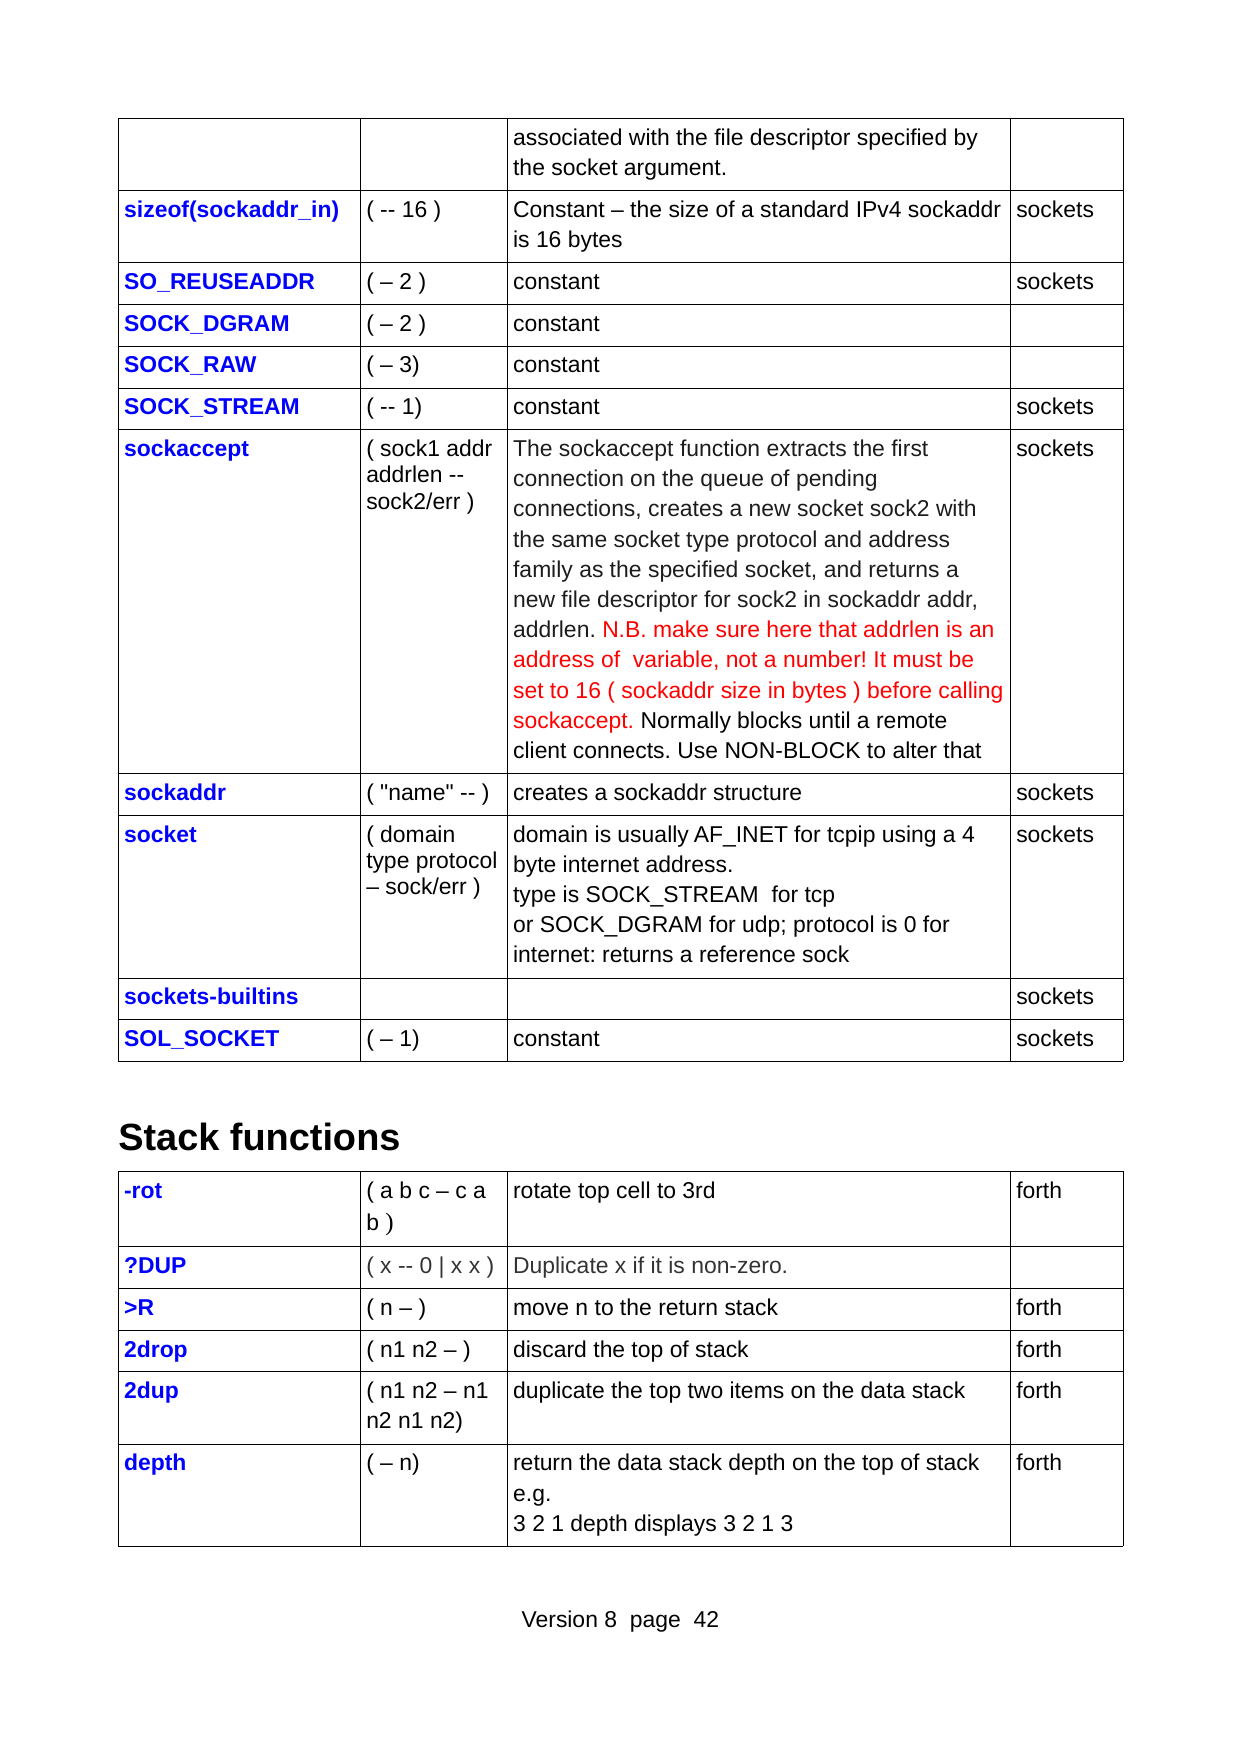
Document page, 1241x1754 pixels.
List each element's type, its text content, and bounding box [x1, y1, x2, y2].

table_cell ( – 2 ) [361, 263, 507, 304]
table_cell forth [1011, 1445, 1123, 1546]
table_cell SO_REUSEADDR [119, 263, 360, 304]
table_cell sizeof(sockaddr_in) [119, 191, 360, 262]
table_cell [1011, 1247, 1123, 1288]
table_cell return the data stack depth on the top of stack e.g. 3 2 1 depth displays 3 2 1 3 [508, 1445, 1010, 1546]
table_cell 2drop [119, 1331, 360, 1371]
table_cell ( -- 1) [361, 389, 507, 429]
table_cell associated with the file descriptor specified by the socket argument. [508, 119, 1010, 190]
table_cell ( x -- 0 | x x ) [361, 1247, 507, 1288]
table_cell sockets [1011, 263, 1123, 304]
table_cell constant [508, 389, 1010, 429]
table_cell forth [1011, 1289, 1123, 1330]
table_cell SOCK_DGRAM [119, 305, 360, 346]
table_cell [361, 979, 507, 1019]
table_cell [119, 119, 360, 190]
table_cell ( sock1 addr addrlen -- sock2/err ) [361, 430, 507, 773]
table_cell sockets [1011, 389, 1123, 429]
table_cell sockaccept [119, 430, 360, 773]
table_cell Duplicate x if it is non-zero. [508, 1247, 1010, 1288]
table_cell ( – 2 ) [361, 305, 507, 346]
table_cell ( -- 16 ) [361, 191, 507, 262]
table_cell constant [508, 263, 1010, 304]
table_cell constant [508, 305, 1010, 346]
table_cell SOCK_STREAM [119, 389, 360, 429]
table_cell 2dup [119, 1372, 360, 1443]
table_cell socket [119, 816, 360, 977]
table_cell ( – 3) [361, 347, 507, 387]
table_cell [508, 979, 1010, 1019]
table_cell forth [1011, 1372, 1123, 1443]
table_cell sockets [1011, 774, 1123, 815]
table_header rotate top cell to 3rd [508, 1172, 1010, 1246]
subtitle Stack functions [118, 1115, 1122, 1158]
table_cell ( n1 n2 – ) [361, 1331, 507, 1371]
table_cell creates a sockaddr structure [508, 774, 1010, 815]
table_cell ( – 1) [361, 1020, 507, 1061]
table_cell [1011, 305, 1123, 346]
table_cell SOCK_RAW [119, 347, 360, 387]
table_cell [1011, 347, 1123, 387]
table_cell Constant – the size of a standard IPv4 sockaddr is 16 bytes [508, 191, 1010, 262]
table_cell The sockaccept function extracts the first connection on the queue of pending connections, creates a new socket sock2 with the same socket type protocol and address family as the specified socket, and returns a new file descriptor for sock2 in sockaddr addr, addrlen. N.B. make sure here that addrlen is an address of variable, not a number! It must be set to 16 ( sockaddr size in bytes ) before calling sockaccept. Normally blocks until a remote client connects. Use NON-BLOCK to alter that [508, 430, 1010, 773]
table_cell ( n – ) [361, 1289, 507, 1330]
table_cell SOL_SOCKET [119, 1020, 360, 1061]
table_cell sockets [1011, 191, 1123, 262]
table_cell sockets [1011, 816, 1123, 977]
table_cell domain is usually AF_INET for tcpip using a 4 byte internet address. type is SOCK_STREAM for tcp or SOCK_DGRAM for udp; protocol is 0 for internet: returns a reference sock [508, 816, 1010, 977]
table_cell move n to the return stack [508, 1289, 1010, 1330]
table_cell ( n1 n2 – n1 n2 n1 n2) [361, 1372, 507, 1443]
table_cell sockets-builtins [119, 979, 360, 1019]
table_cell constant [508, 1020, 1010, 1061]
table_cell sockets [1011, 979, 1123, 1019]
table_header ( a b c – c a b ) [361, 1172, 507, 1246]
table_header forth [1011, 1172, 1123, 1246]
table_cell depth [119, 1445, 360, 1546]
table_cell [361, 119, 507, 190]
table_cell forth [1011, 1331, 1123, 1371]
table_cell [1011, 119, 1123, 190]
table_header -rot [119, 1172, 360, 1246]
table_cell duplicate the top two items on the data stack [508, 1372, 1010, 1443]
table_cell ( – n) [361, 1445, 507, 1546]
table_cell sockaddr [119, 774, 360, 815]
table_cell constant [508, 347, 1010, 387]
table_cell >R [119, 1289, 360, 1330]
table_cell discard the top of stack [508, 1331, 1010, 1371]
table_cell ( domain type protocol – sock/err ) [361, 816, 507, 977]
table_cell ?DUP [119, 1247, 360, 1288]
table_cell sockets [1011, 1020, 1123, 1061]
table_cell sockets [1011, 430, 1123, 773]
table_cell ( "name" -- ) [361, 774, 507, 815]
